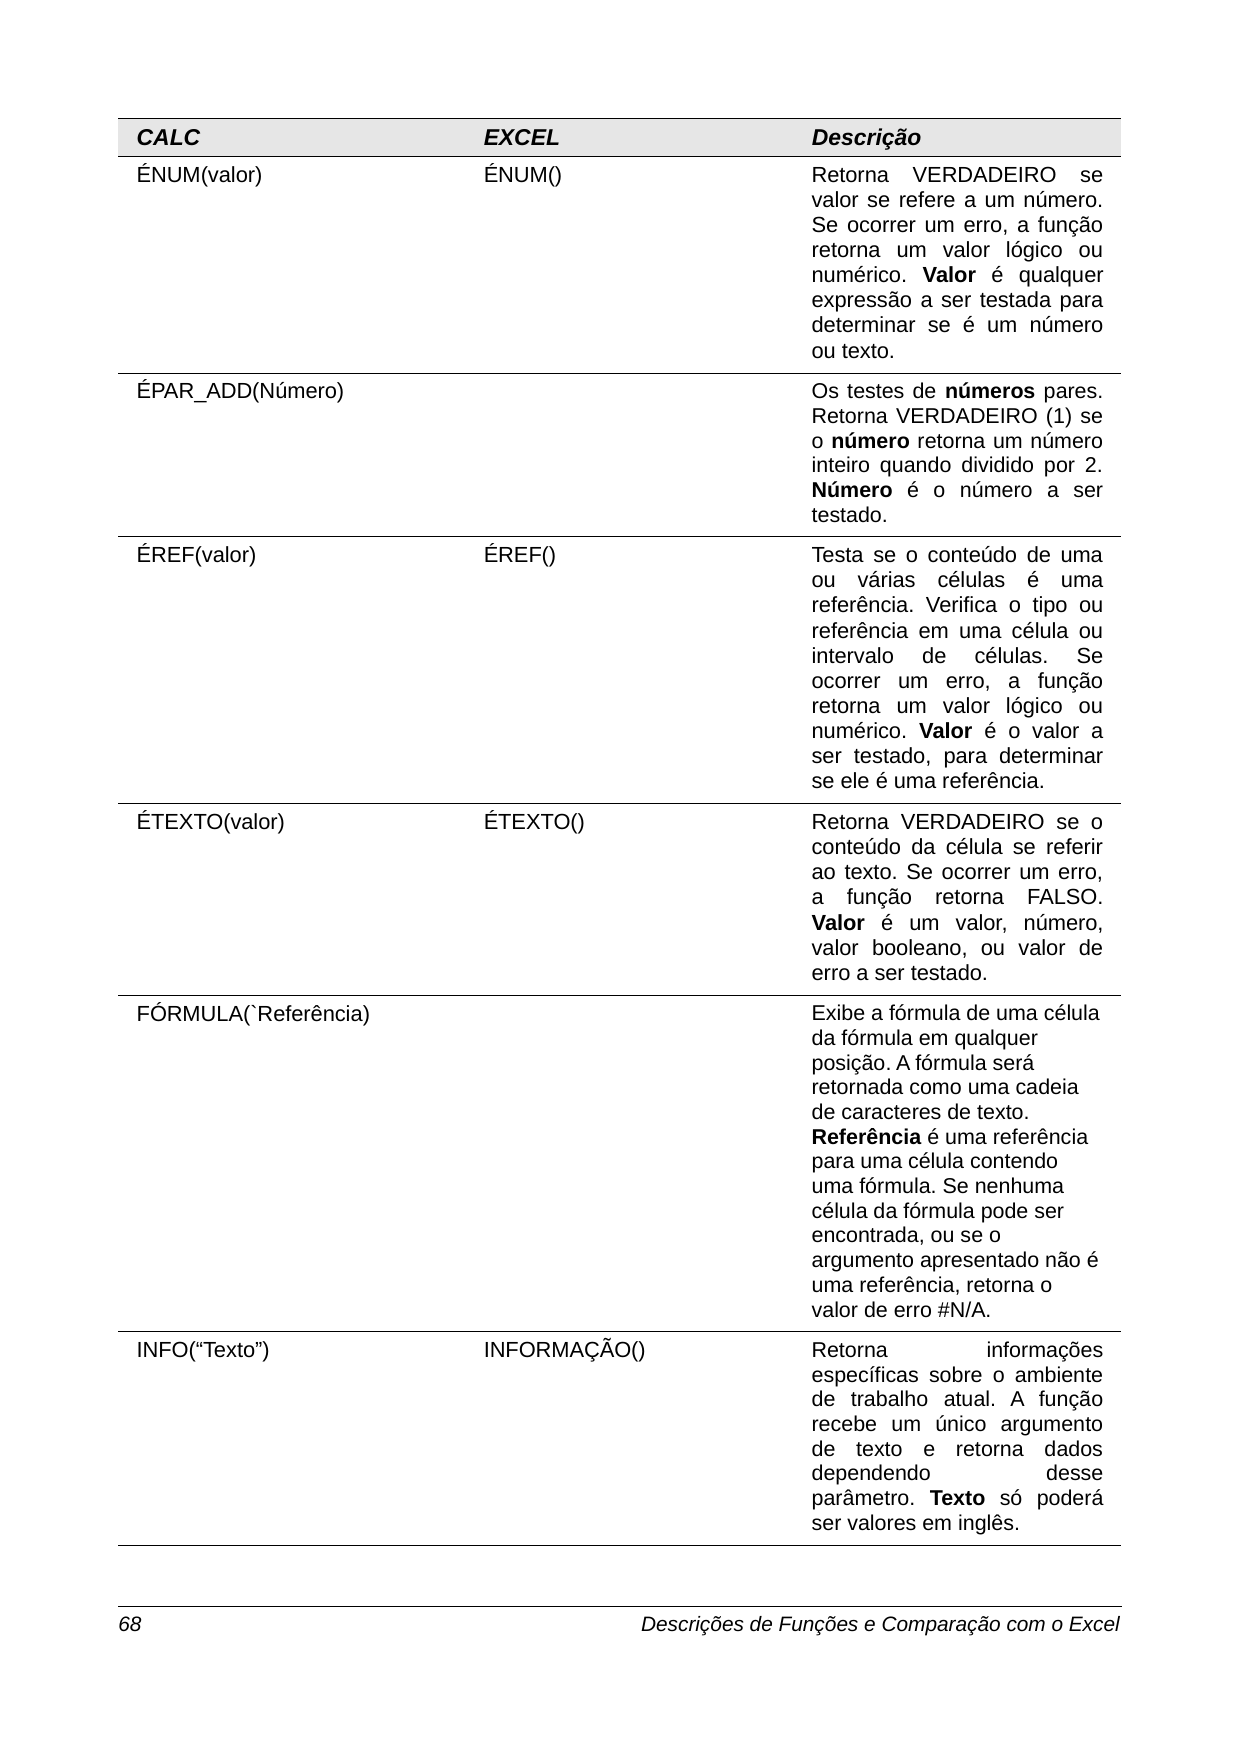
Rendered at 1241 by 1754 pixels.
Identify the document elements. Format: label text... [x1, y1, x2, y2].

table_cell ÉREF(valor) [118, 537, 465, 803]
table_cell Exibe a fórmula de uma célula da fórmula em qualquer posição. A fórmula será retornada como uma cadeia de caracteres de texto. Referência é uma referência para uma célula contendo uma fórmula. Se nenhuma célula da fórmula pode ser encontrada, ou se o argumento apresentado não é uma referência, retorna o valor de erro #N/A. [793, 996, 1121, 1331]
table_cell Os testes de números pares. Retorna VERDADEIRO (1) se o número retorna um número inteiro quando dividido por 2. Número é o número a ser testado. [793, 374, 1121, 536]
table_cell ÉPAR_ADD(Número) [118, 374, 465, 536]
table_cell [465, 374, 793, 536]
table_header EXCEL [465, 119, 793, 156]
table_cell ÉTEXTO(valor) [118, 804, 465, 995]
table_cell ÉREF() [465, 537, 793, 803]
table_cell FÓRMULA(`Referência) [118, 996, 465, 1331]
table_cell INFORMAÇÃO() [465, 1332, 793, 1544]
table_header CALC [118, 119, 465, 156]
table_cell ÉTEXTO() [465, 804, 793, 995]
table_cell [465, 996, 793, 1331]
table_cell ÉNUM() [465, 157, 793, 373]
table_cell Retorna informações específicas sobre o ambiente de trabalho atual. A função recebe um único argumento de texto e retorna dados dependendo desse parâmetro. Texto só poderá ser valores em inglês. [793, 1332, 1121, 1544]
table_cell Retorna VERDADEIRO se o conteúdo da célula se referir ao texto. Se ocorrer um erro, a função retorna FALSO. Valor é um valor, número, valor booleano, ou valor de erro a ser testado. [793, 804, 1121, 995]
table_cell ÉNUM(valor) [118, 157, 465, 373]
table_header Descrição [793, 119, 1121, 156]
table_cell Retorna VERDADEIRO se valor se refere a um número. Se ocorrer um erro, a função retorna um valor lógico ou numérico. Valor é qualquer expressão a ser testada para determinar se é um número ou texto. [793, 157, 1121, 373]
table_cell Testa se o conteúdo de uma ou várias células é uma referência. Verifica o tipo ou referência em uma célula ou intervalo de células. Se ocorrer um erro, a função retorna um valor lógico ou numérico. Valor é o valor a ser testado, para determinar se ele é uma referência. [793, 537, 1121, 803]
table_cell INFO(“Texto”) [118, 1332, 465, 1544]
